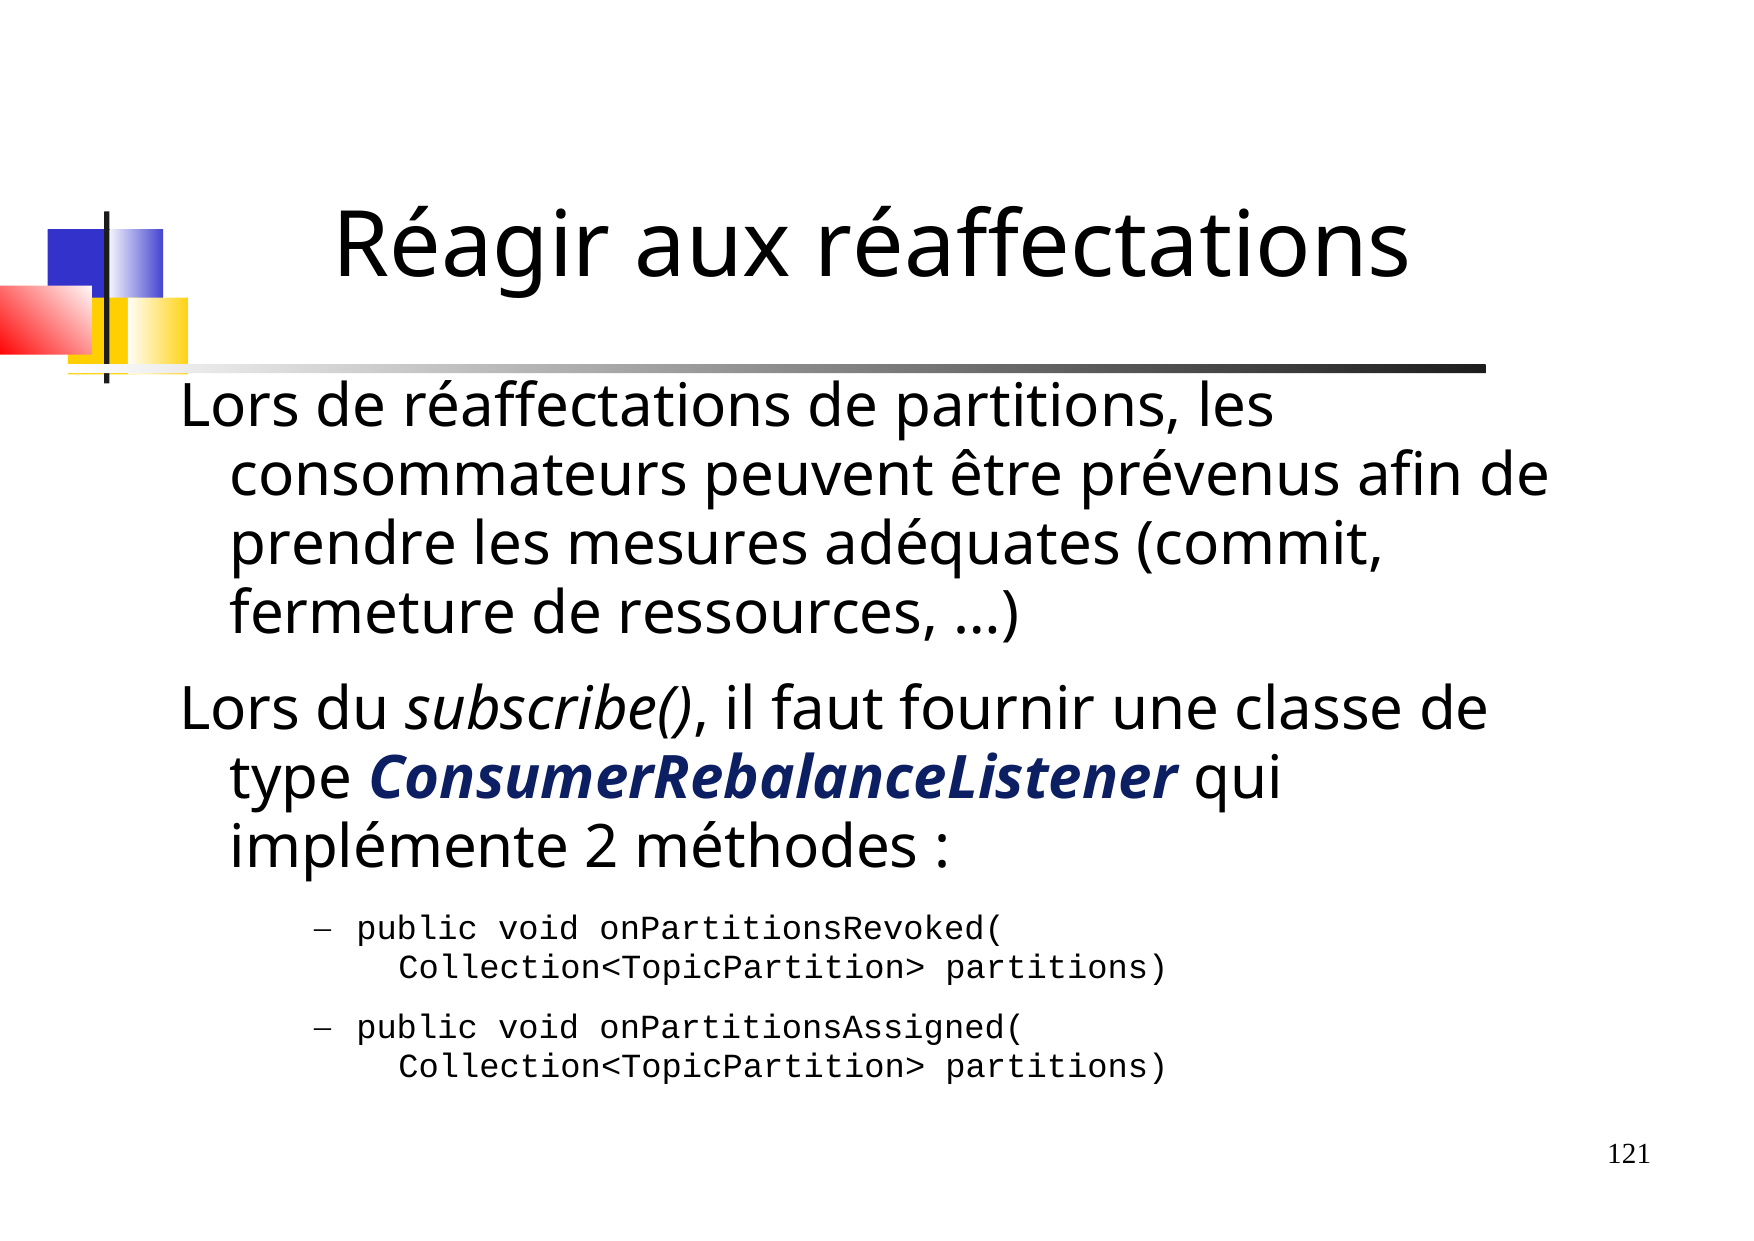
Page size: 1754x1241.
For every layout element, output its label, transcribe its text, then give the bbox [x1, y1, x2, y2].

title Réagir aux réaffectations [179, 139, 1567, 351]
list Lors de réaffectations de partitions, les consommateurs peuvent être prévenus afin de prendre les mesures adéquates (commit, fermeture de ressources, …) Lors du subscribe(), il faut fournir une classe de type ConsumerRebalanceListener qui implémente 2 méthodes : public void onPartitionsRevoked( Collection<TopicPartition> partitions) public void onPartitionsAssigned( Collection<TopicPartition> partitions) [179, 371, 1567, 1091]
